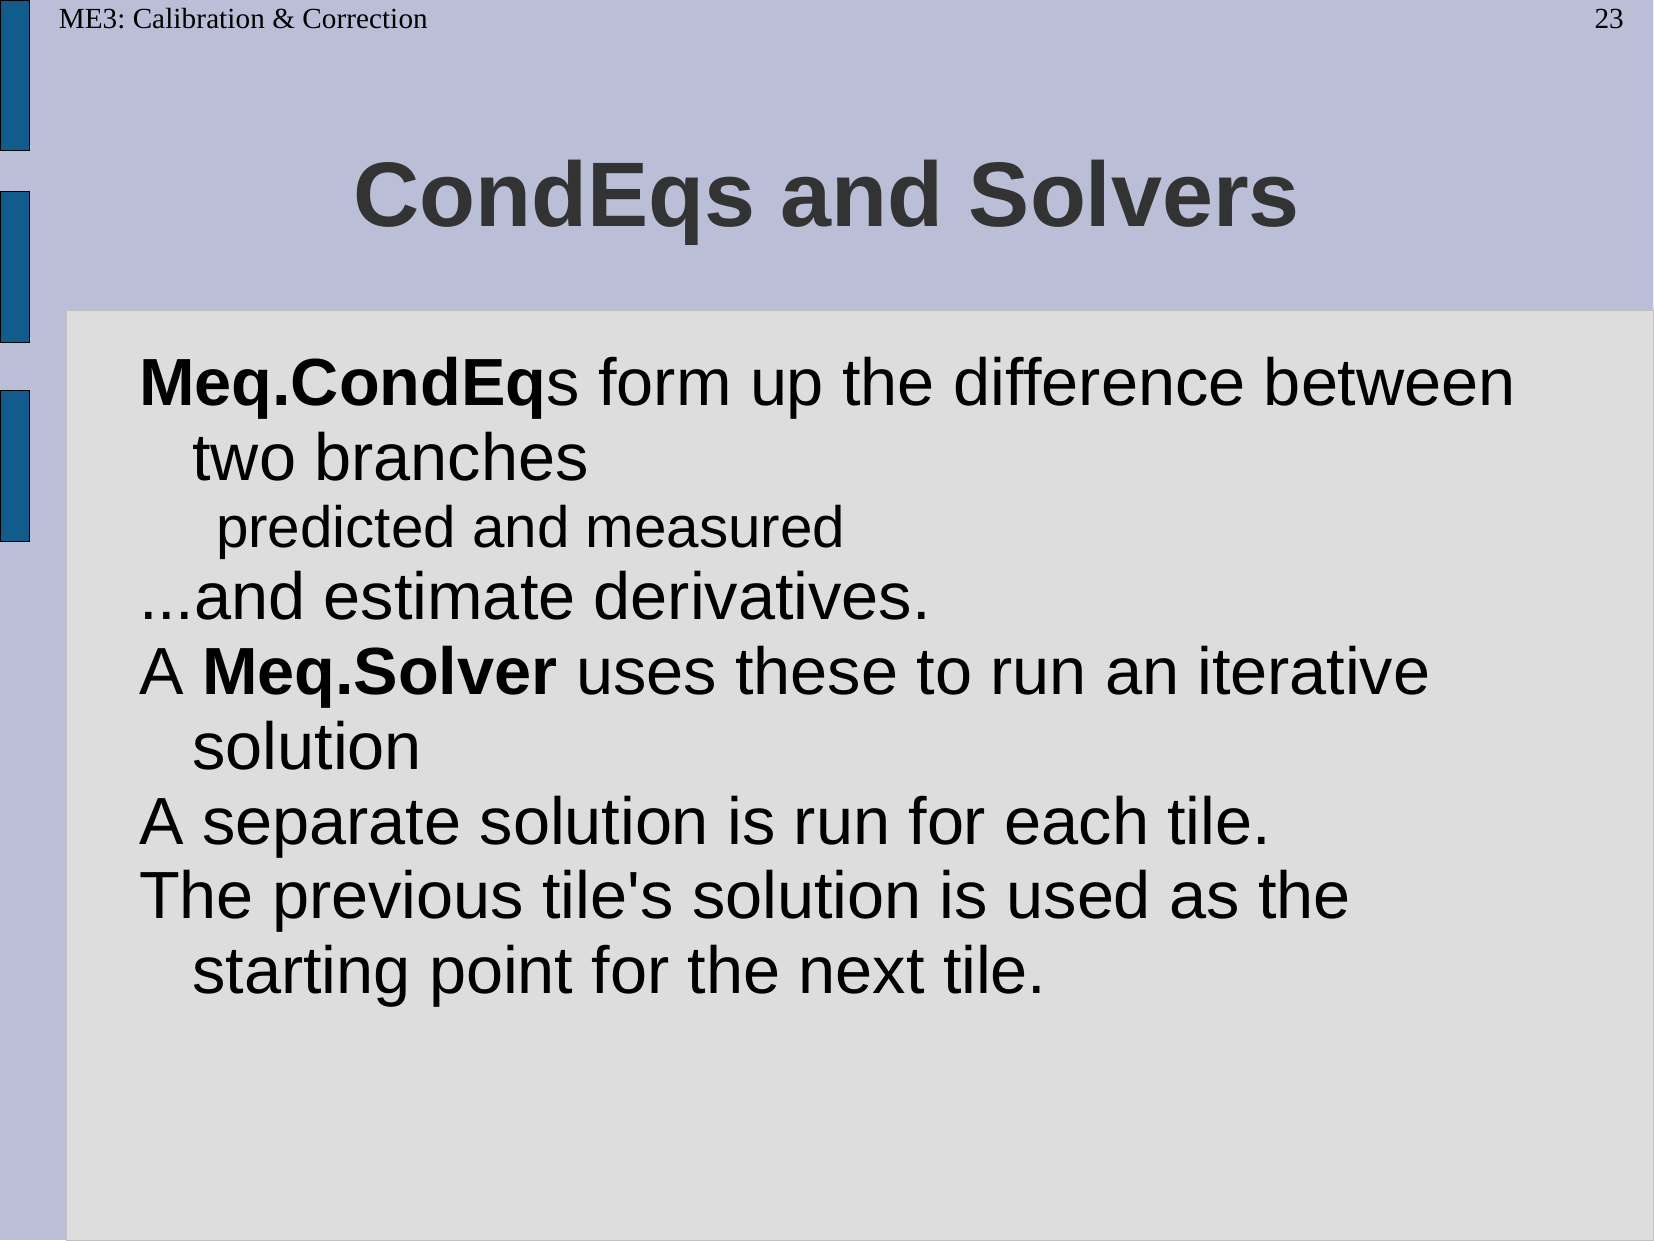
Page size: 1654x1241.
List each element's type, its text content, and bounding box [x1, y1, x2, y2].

list Meq.CondEqs form up the difference between two branches predicted and measured ...and estimate derivatives. A Meq.Solver uses these to run an iterative solution A separate solution is run for each tile. The previous tile's solution is used as the starting point for the next tile. [121, 344, 1534, 1112]
title CondEqs and Solvers [121, 98, 1534, 291]
